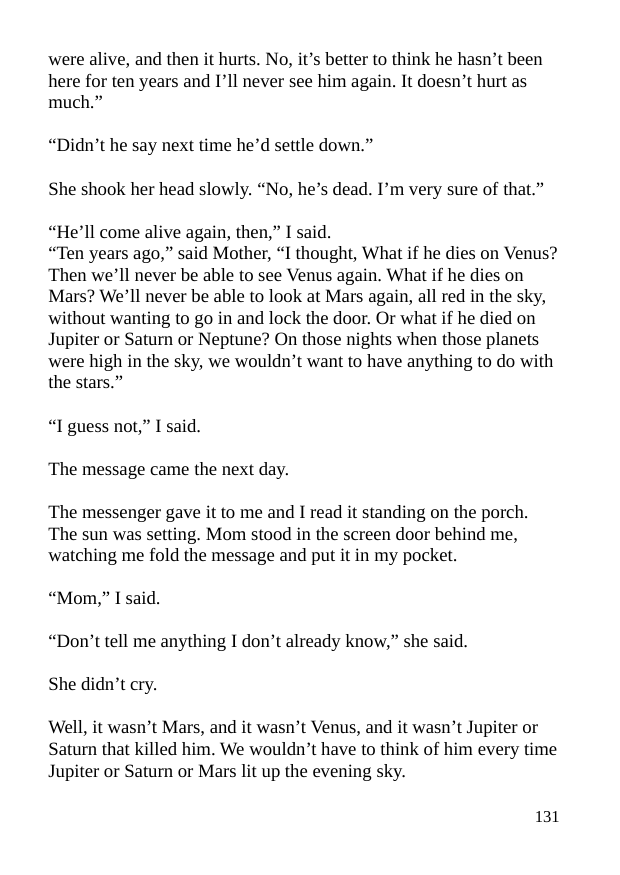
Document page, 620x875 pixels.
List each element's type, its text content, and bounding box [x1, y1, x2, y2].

text were alive, and then it hurts. No, it’s better to think he hasn’t been here for ten years and I’ll never see him again. It doesn’t hurt as much.” “Didn’t he say next time he’d settle down.” She shook her head slowly. “No, he’s dead. I’m very sure of that.” “He’ll come alive again, then,” I said. “Ten years ago,” said Mother, “I thought, What if he dies on Venus? Then we’ll never be able to see Venus again. What if he dies on Mars? We’ll never be able to look at Mars again, all red in the sky, without wanting to go in and lock the door. Or what if he died on Jupiter or Saturn or Neptune? On those nights when those planets were high in the sky, we wouldn’t want to have anything to do with the stars.” “I guess not,” I said. The message came the next day. The messenger gave it to me and I read it standing on the porch. The sun was setting. Mom stood in the screen door behind me, watching me fold the message and put it in my pocket. “Mom,” I said. “Don’t tell me anything I don’t already know,” she said. She didn’t cry. Well, it wasn’t Mars, and it wasn’t Venus, and it wasn’t Jupiter or Saturn that killed him. We wouldn’t have to think of him every time Jupiter or Saturn or Mars lit up the evening sky. [48, 48, 559, 781]
